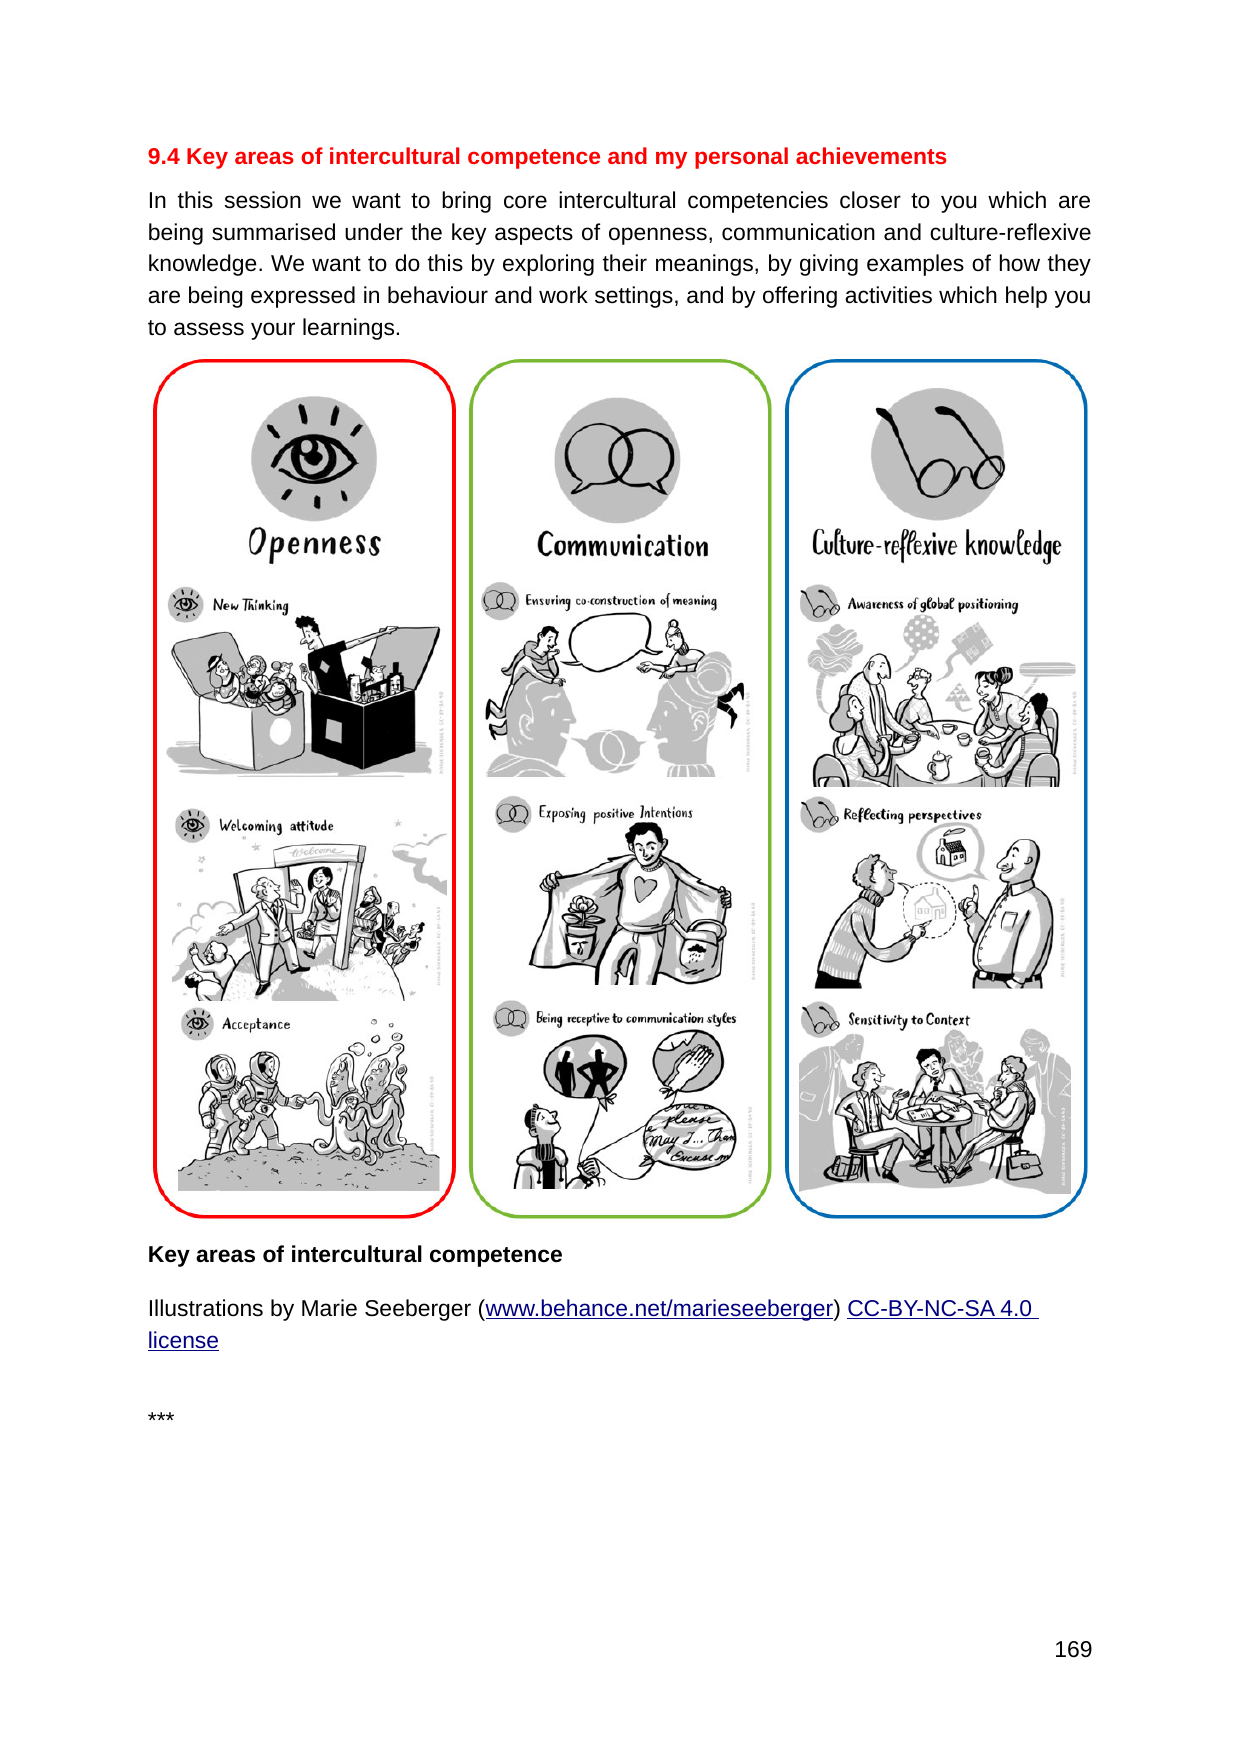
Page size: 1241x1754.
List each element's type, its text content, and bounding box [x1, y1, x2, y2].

text Key areas of intercultural competence [148, 1241, 1092, 1267]
text *** [148, 1407, 1092, 1433]
subtitle 9.4 Key areas of intercultural competence and my personal achievements [148, 143, 1092, 169]
text In this session we want to bring core intercultural competencies closer to you which are being summarised under the key aspects of openness, communication and culture-reflexive knowledge. We want to do this by exploring their meanings, by giving examples of how they are being expressed in behaviour and work settings, and by offering activities which help you to assess your learnings. [148, 187, 1092, 340]
text Illustrations by Marie Seeberger (www.behance.net/marieseeberger) CC-BY-NC-SA 4.0 license [148, 1295, 1092, 1353]
